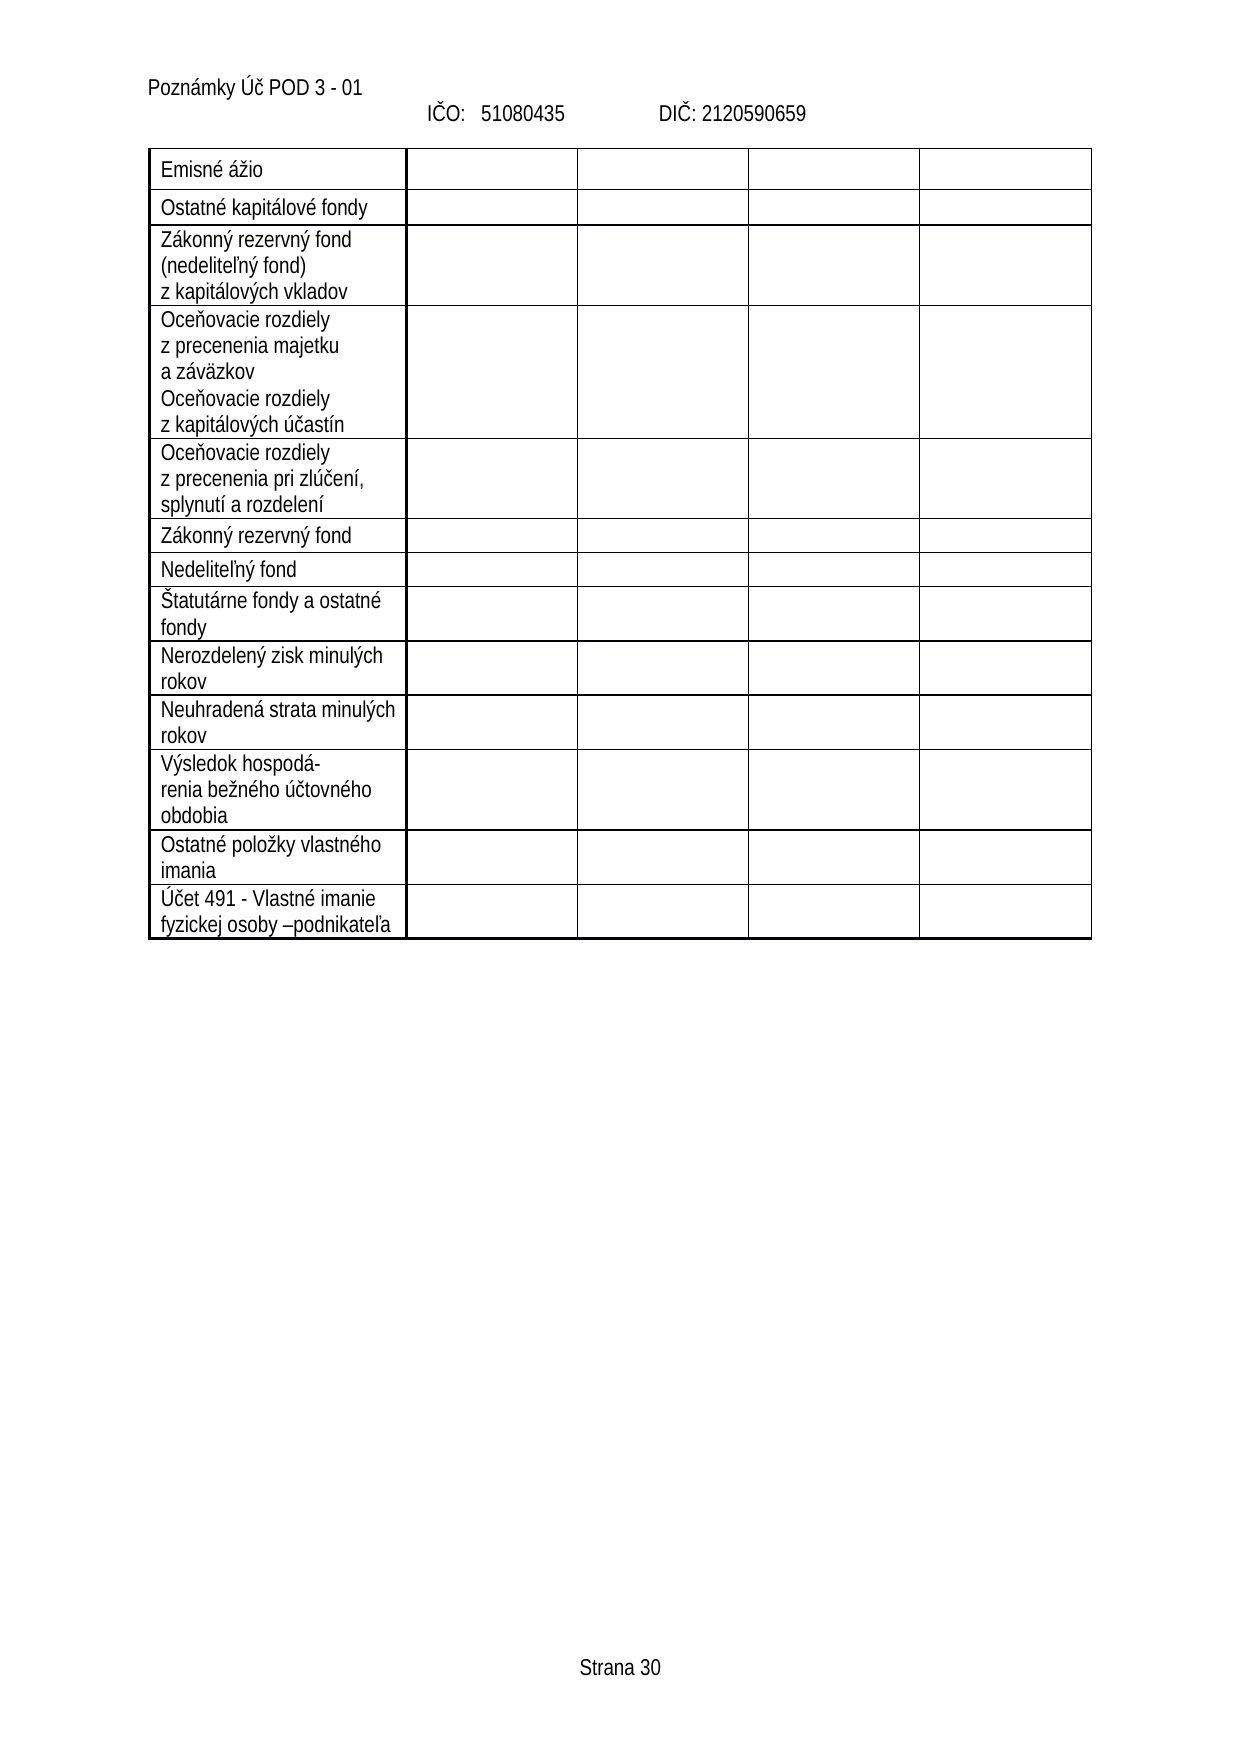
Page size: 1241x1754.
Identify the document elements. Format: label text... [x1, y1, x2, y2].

table_cell [920, 831, 1091, 883]
table_cell [578, 642, 748, 694]
table_cell [749, 750, 919, 829]
table_cell [920, 385, 1091, 437]
table_cell [578, 190, 748, 223]
table_cell [408, 831, 577, 883]
table_cell [920, 306, 1091, 385]
table_cell [578, 149, 748, 189]
table_cell [578, 226, 748, 304]
table_cell [920, 190, 1091, 223]
table_cell [578, 696, 748, 748]
table_cell [578, 831, 748, 883]
table_cell Výsledok hospodá-renia bežného účtovného obdobia [151, 750, 405, 829]
table_cell Oceňovacie rozdiely z kapitálových účastín [151, 385, 405, 437]
table_cell [578, 885, 748, 937]
table_cell [578, 306, 748, 385]
table_cell [920, 553, 1091, 586]
table_cell Účet 491 - Vlastné imanie fyzickej osoby –podnikateľa [151, 885, 405, 937]
table_cell [920, 696, 1091, 748]
table_cell [408, 696, 577, 748]
table_cell [749, 885, 919, 937]
table_cell [408, 226, 577, 304]
table_cell [749, 385, 919, 437]
table_cell Emisné ážio [151, 149, 405, 189]
table_cell [408, 439, 577, 517]
table_cell [920, 750, 1091, 829]
table_cell [408, 149, 577, 189]
table_cell Zákonný rezervný fond [151, 519, 405, 552]
table_cell [749, 642, 919, 694]
table_cell [920, 885, 1091, 937]
table_cell [408, 642, 577, 694]
table_cell Ostatné položky vlastného imania [151, 831, 405, 883]
table_cell [920, 149, 1091, 189]
table_cell Štatutárne fondy a ostatné fondy [151, 587, 405, 640]
table_cell [920, 226, 1091, 304]
table_cell [749, 306, 919, 385]
table_cell [920, 587, 1091, 640]
table_cell [578, 750, 748, 829]
table_cell [920, 642, 1091, 694]
table_cell [749, 439, 919, 517]
table_cell [578, 587, 748, 640]
table_cell [578, 385, 748, 437]
table_cell Zákonný rezervný fond (nedeliteľný fond) z kapitálových vkladov [151, 226, 405, 304]
table_cell [749, 696, 919, 748]
table_cell [408, 750, 577, 829]
table_cell [408, 306, 577, 385]
table_cell [749, 587, 919, 640]
table_cell [749, 226, 919, 304]
table_cell [749, 519, 919, 552]
table_cell Nedeliteľný fond [151, 553, 405, 586]
table_cell [408, 190, 577, 223]
table_cell Neuhradená strata minulých rokov [151, 696, 405, 748]
table_cell [578, 553, 748, 586]
table_cell [408, 885, 577, 937]
table_cell Oceňovacie rozdiely z precenenia pri zlúčení, splynutí a rozdelení [151, 439, 405, 517]
table_cell Nerozdelený zisk minulých rokov [151, 642, 405, 694]
table_cell [408, 519, 577, 552]
table_cell [749, 553, 919, 586]
table_cell [920, 439, 1091, 517]
table_cell [578, 439, 748, 517]
table_cell [749, 190, 919, 223]
table_cell [578, 519, 748, 552]
table_cell [749, 831, 919, 883]
table_cell Oceňovacie rozdiely z precenenia majetku a záväzkov [151, 306, 405, 385]
table_cell [920, 519, 1091, 552]
table_cell [408, 385, 577, 437]
table_cell [749, 149, 919, 189]
table_cell [408, 553, 577, 586]
table_cell [408, 587, 577, 640]
table_cell Ostatné kapitálové fondy [151, 190, 405, 223]
